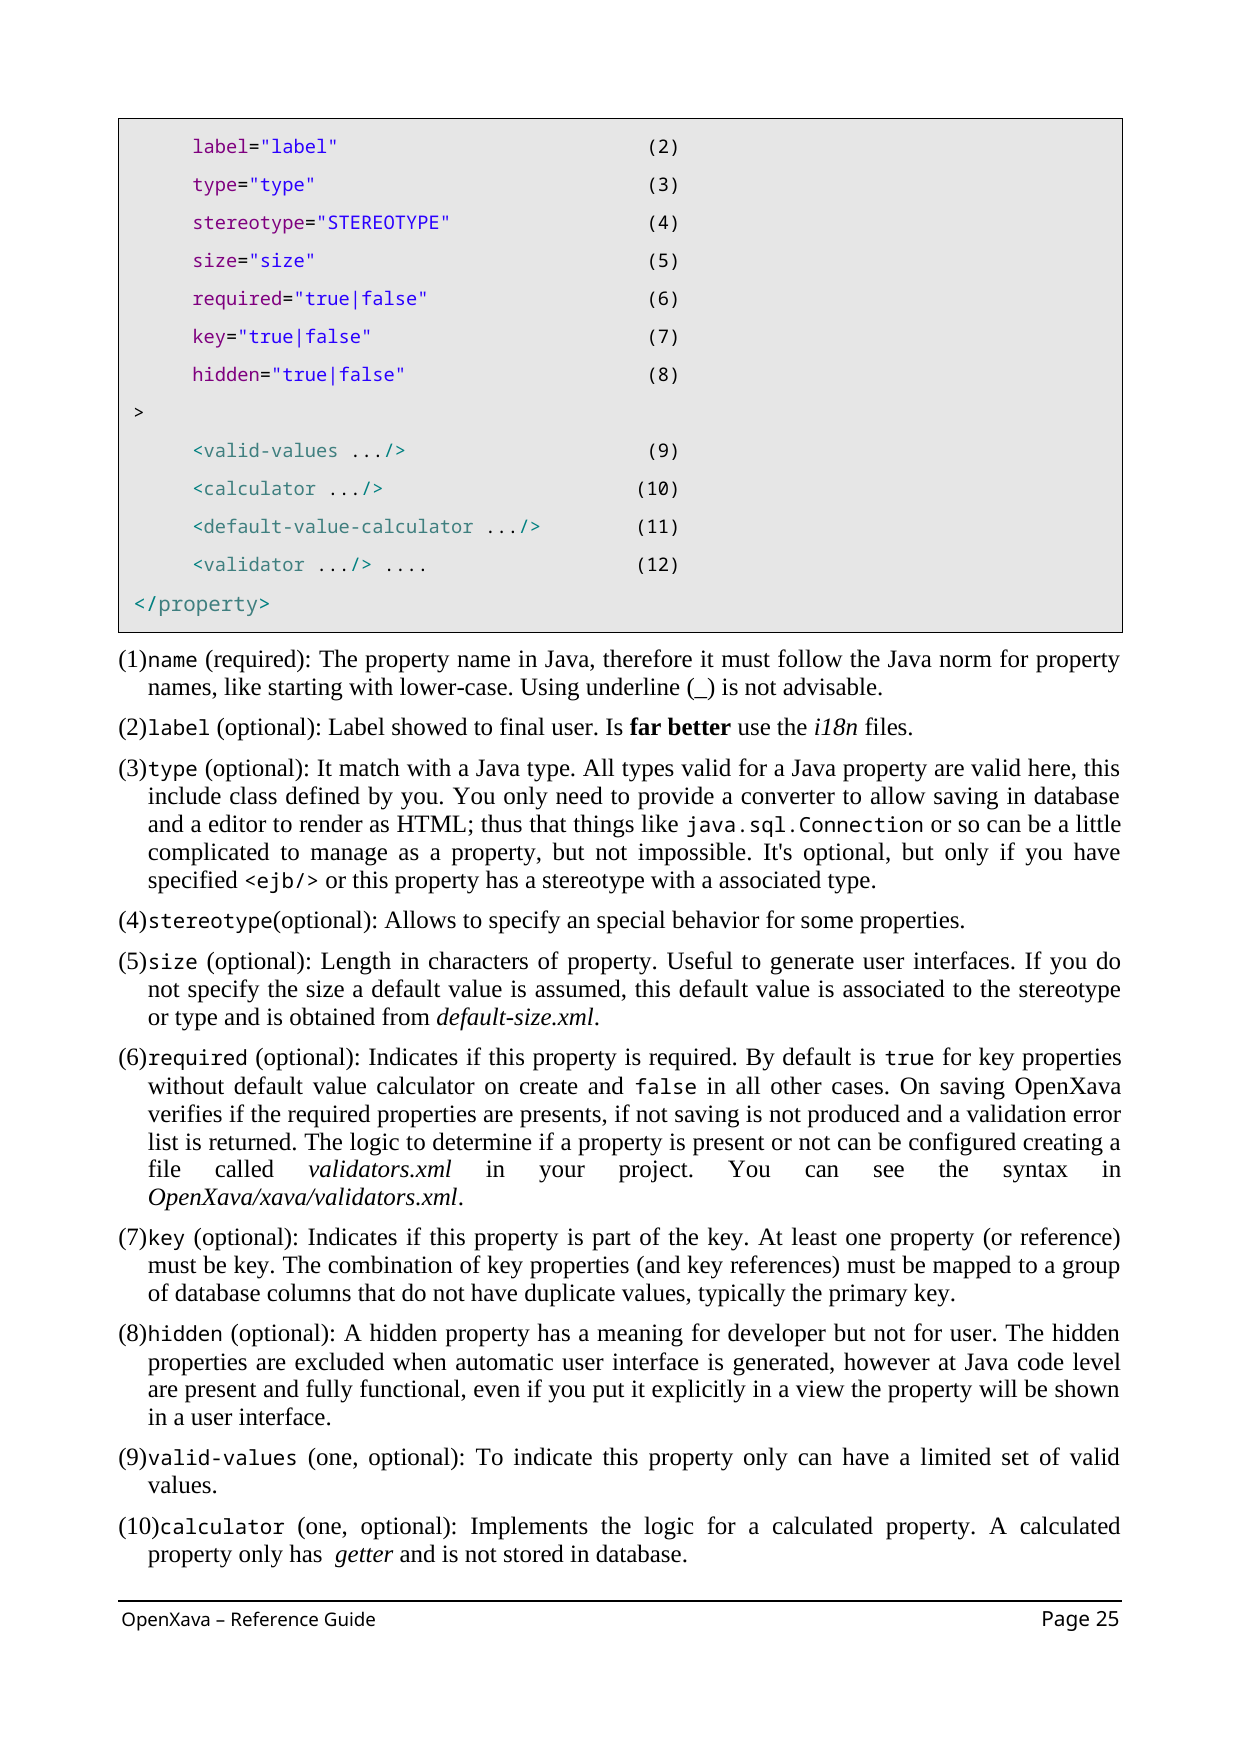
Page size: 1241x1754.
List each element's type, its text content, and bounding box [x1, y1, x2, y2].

list calculator (one, optional): Implements the logic for a calculated property. A calculated property only has getter and is not stored in database. [118, 1512, 1122, 1568]
text size="size" (5) [119, 232, 1122, 270]
list stereotype(optional): Allows to specify an special behavior for some properties. [118, 907, 1122, 935]
text </property> [119, 574, 1122, 632]
list hidden (optional): A hidden property has a meaning for developer but not for user. The hidden properties are excluded when automatic user interface is generated, however at Java code level are present and fully functional, even if you put it explicitly in a view the property will be shown in a user interface. [118, 1319, 1122, 1431]
list type (optional): It match with a Java type. All types valid for a Java property are valid here, this include class defined by you. You only need to provide a converter to allow saving in database and a editor to render as HTML; thus that things like java.sql.Connection or so can be a little complicated to manage as a property, but not impossible. It's optional, but only if you have specified <ejb/> or this property has a stereotype with a associated type. [118, 754, 1122, 894]
text > [119, 384, 1122, 422]
text type="type" (3) [119, 156, 1122, 194]
text hidden="true|false" (8) [119, 346, 1122, 384]
text stereotype="STEREOTYPE" (4) [119, 194, 1122, 232]
list valid-values (one, optional): To indicate this property only can have a limited set of valid values. [118, 1443, 1122, 1499]
text <calculator .../> (10) [119, 460, 1122, 498]
text <default-value-calculator .../> (11) [119, 498, 1122, 536]
text key="true|false" (7) [119, 308, 1122, 346]
text required="true|false" (6) [119, 270, 1122, 308]
list size (optional): Length in characters of property. Useful to generate user interfaces. If you do not specify the size a default value is assumed, this default value is associated to the stereotype or type and is obtained from default-size.xml. [118, 947, 1122, 1031]
list key (optional): Indicates if this property is part of the key. At least one property (or reference) must be key. The combination of key properties (and key references) must be mapped to a group of database columns that do not have duplicate values, typically the primary key. [118, 1223, 1122, 1307]
list required (optional): Indicates if this property is required. By default is true for key properties without default value calculator on create and false in all other cases. On saving OpenXava verifies if the required properties are presents, if not saving is not produced and a validation error list is returned. The logic to determine if a property is present or not can be configured creating a file called validators.xml in your project. You can see the syntax in OpenXava/xava/validators.xml. [118, 1043, 1122, 1211]
list name (required): The property name in Java, therefore it must follow the Java norm for property names, like starting with lower-case. Using underline (_) is not advisable. [118, 645, 1122, 701]
text label="label" (2) [119, 119, 1122, 156]
text <valid-values .../> (9) [119, 422, 1122, 460]
list label (optional): Label showed to final user. Is far better use the i18n files. [118, 713, 1122, 742]
text <validator .../> .... (12) [119, 536, 1122, 574]
